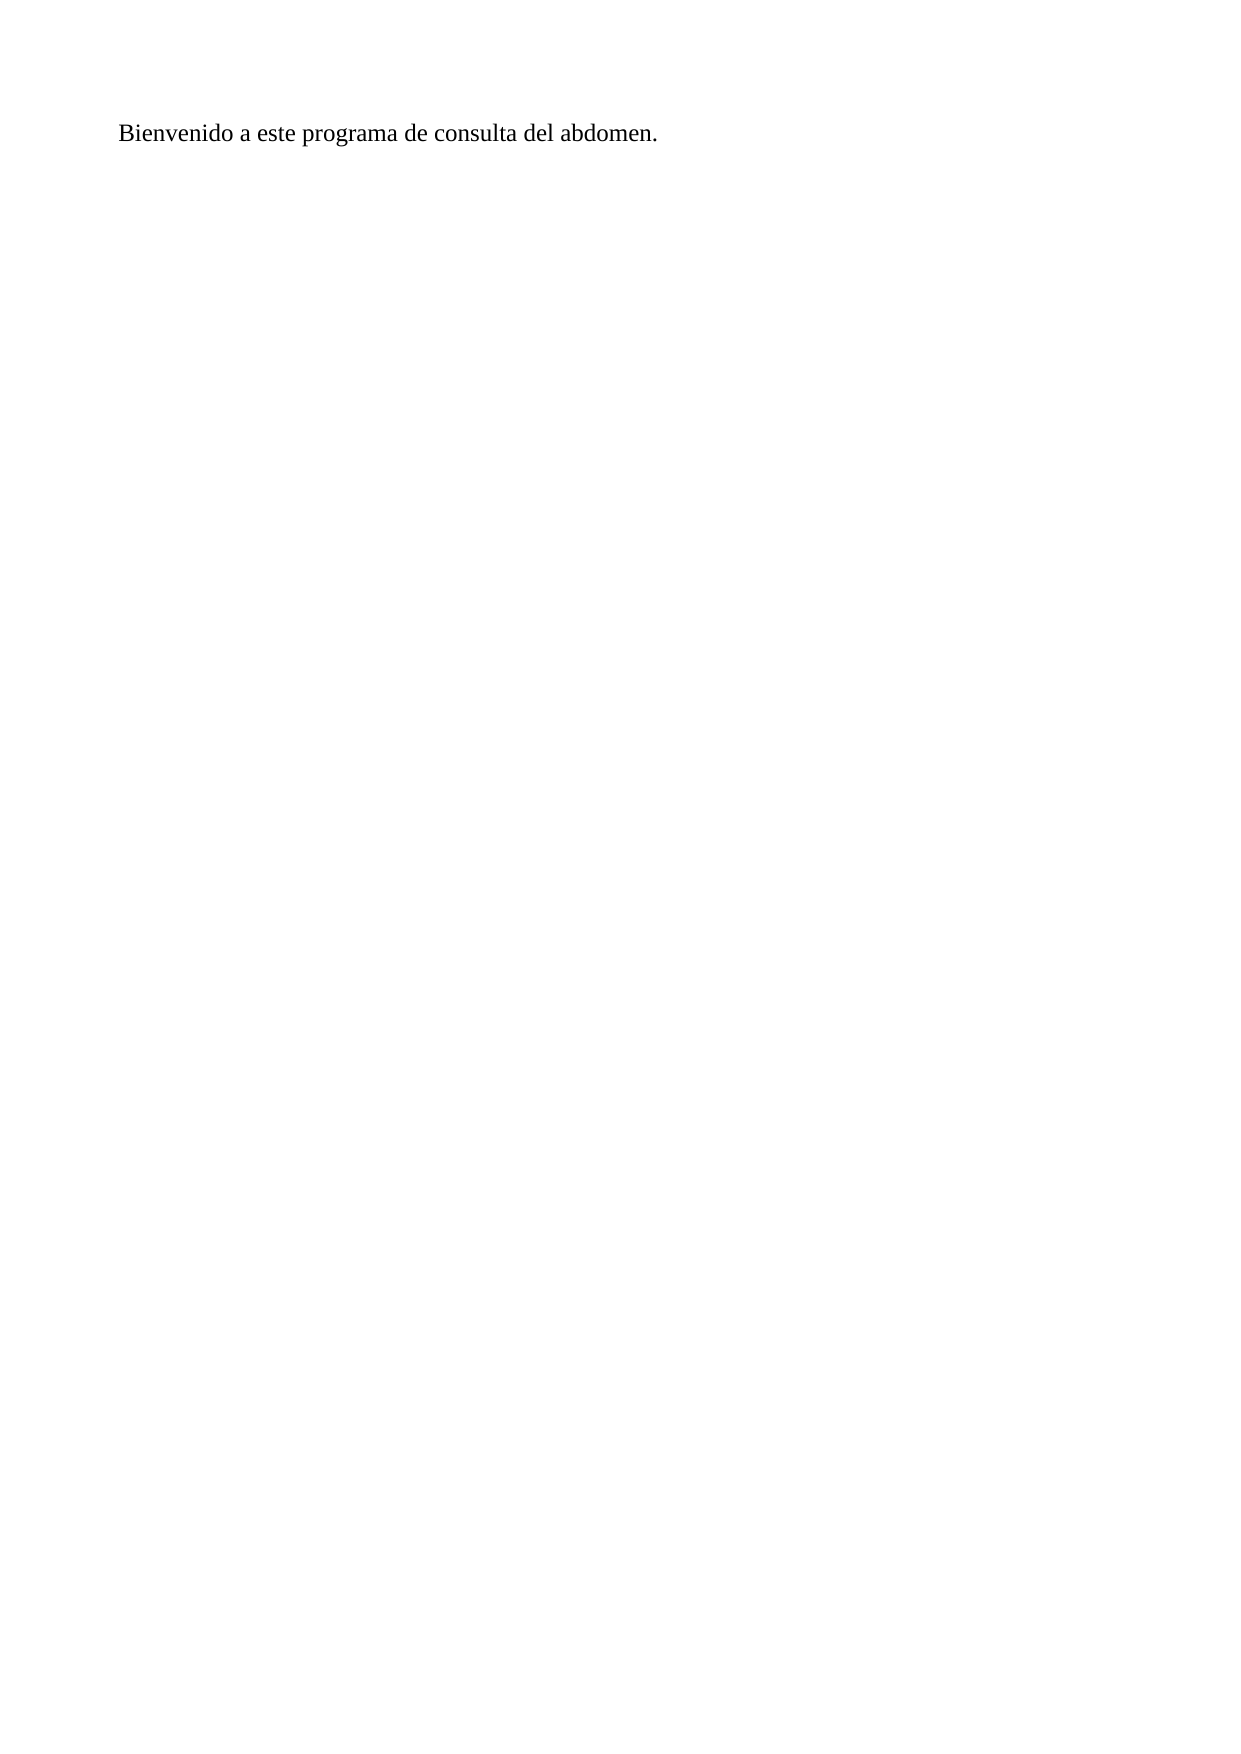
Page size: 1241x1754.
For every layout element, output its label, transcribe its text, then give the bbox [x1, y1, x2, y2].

text Bienvenido a este programa de consulta del abdomen. [118, 118, 1122, 147]
